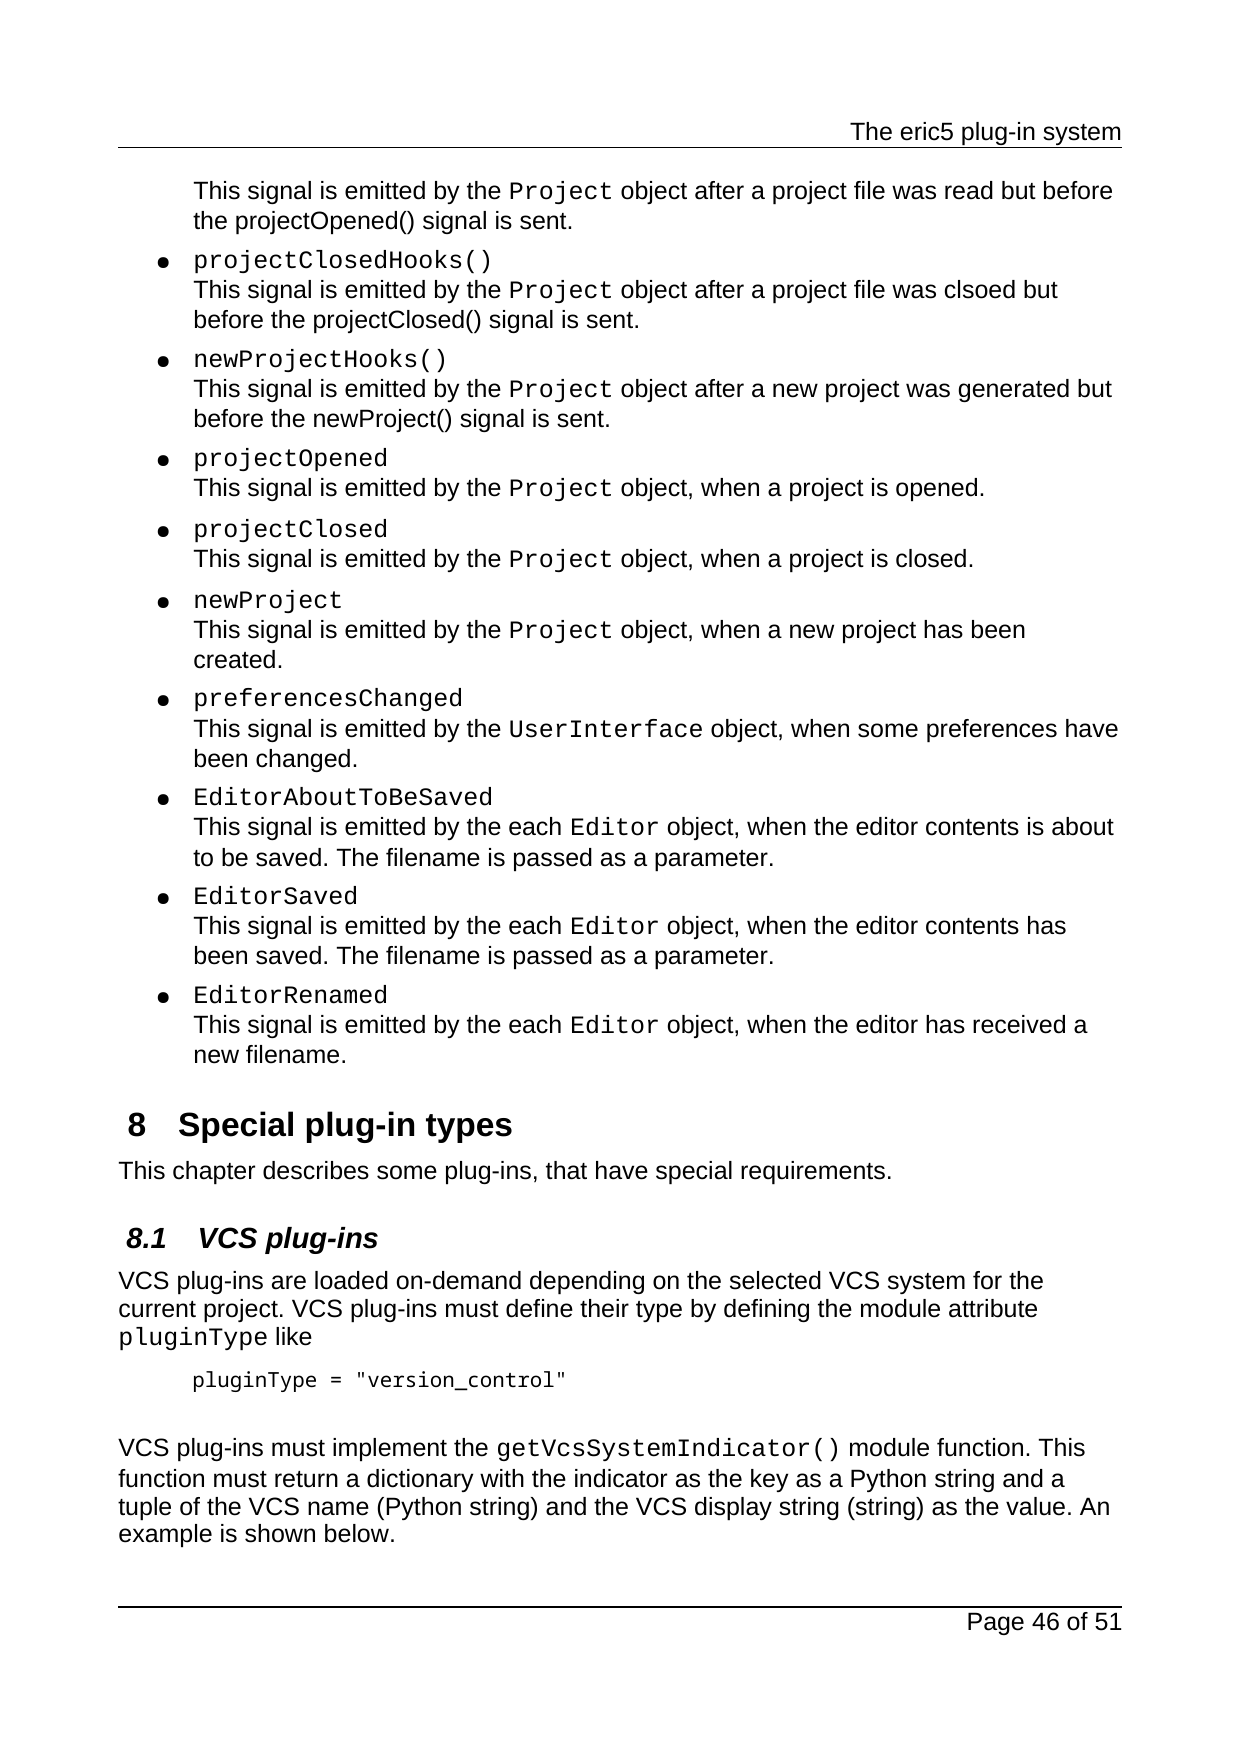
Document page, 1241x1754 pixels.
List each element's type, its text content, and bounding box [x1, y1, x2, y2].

text This chapter describes some plug-ins, that have special requirements. [118, 1156, 1122, 1184]
list projectClosed This signal is emitted by the Project object, when a project is closed. [156, 516, 1122, 575]
text VCS plug-ins are loaded on-demand depending on the selected VCS system for the current project. VCS plug-ins must define their type by defining the module attribute pluginType like [118, 1267, 1122, 1353]
list EditorRenamed This signal is emitted by the each Editor object, when the editor has received a new filename. [156, 983, 1122, 1069]
list newProject This signal is emitted by the Project object, when a new project has been created. [156, 587, 1122, 673]
subtitle Special plug-in types [118, 1106, 1122, 1144]
list newProjectHooks() This signal is emitted by the Project object after a new project was generated but before the newProject() signal is sent. [156, 346, 1122, 433]
list preferencesChanged This signal is emitted by the UserInterface object, when some preferences have been changed. [156, 686, 1122, 772]
subtitle VCS plug-ins [118, 1222, 1122, 1254]
list projectClosedHooks() This signal is emitted by the Project object after a project file was clsoed but before the projectClosed() signal is sent. [156, 248, 1122, 334]
list projectOpened This signal is emitted by the Project object, when a project is opened. [156, 445, 1122, 504]
list EditorAboutToBeSaved This signal is emitted by the each Editor object, when the editor contents is about to be saved. The filename is passed as a parameter. [156, 785, 1122, 871]
list EditorSaved This signal is emitted by the each Editor object, when the editor contents has been saved. The filename is passed as a parameter. [156, 884, 1122, 970]
text VCS plug-ins must implement the getVcsSystemIndicator() module function. This function must return a dictionary with the indicator as the key as a Python string and a tuple of the VCS name (Python string) and the VCS display string (string) as the value. An example is shown below. [118, 1434, 1122, 1548]
list pluginType = "version_control" [192, 1365, 1122, 1394]
list This signal is emitted by the Project object after a project file was read but before the projectOpened() signal is sent. [156, 177, 1122, 235]
